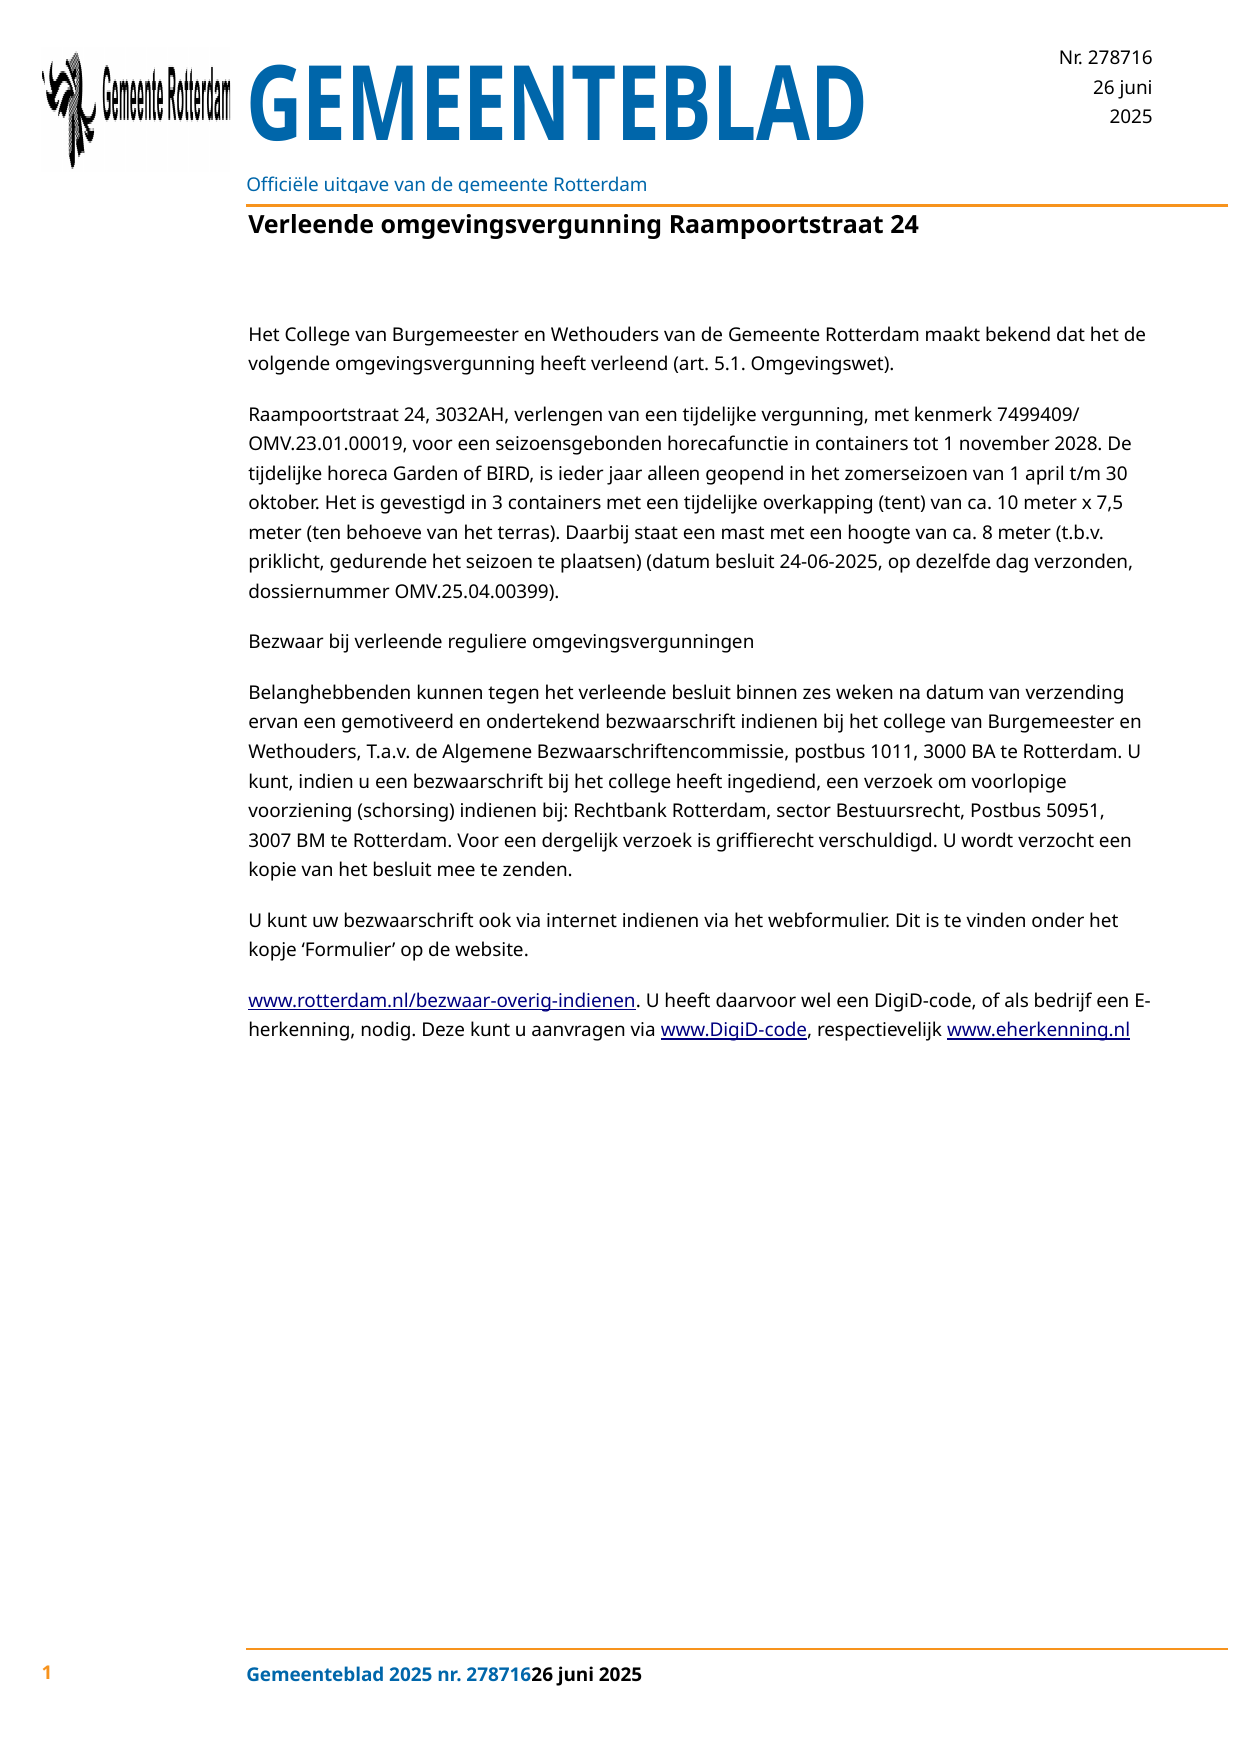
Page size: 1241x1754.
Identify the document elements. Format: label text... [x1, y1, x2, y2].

text Het College van Burgemeester en Wethouders van de Gemeente Rotterdam maakt bekend dat het de volgende omgevingsvergunning heeft verleend (art. 5.1. Omgevingswet). [248, 321, 1152, 376]
text Belanghebbenden kunnen tegen het verleende besluit binnen zes weken na datum van verzending ervan een gemotiveerd en ondertekend bezwaarschrift indienen bij het college van Burgemeester en Wethouders, T.a.v. de Algemene Bezwaarschriftencommissie, postbus 1011, 3000 BA te Rotterdam. U kunt, indien u een bezwaarschrift bij het college heeft ingediend, een verzoek om voorlopige voorziening (schorsing) indienen bij: Rechtbank Rotterdam, sector Bestuursrecht, Postbus 50951, 3007 BM te Rotterdam. Voor een dergelijk verzoek is griffierecht verschuldigd. U wordt verzocht een kopie van het besluit mee te zenden. [248, 679, 1152, 882]
text Verleende omgevingsvergunning Raampoortstraat 24 [248, 207, 1152, 241]
picture [41, 47, 231, 172]
text Bezwaar bij verleende reguliere omgevingsvergunningen [248, 629, 1152, 654]
text www.rotterdam.nl/bezwaar-overig-indienen. U heeft daarvoor wel een DigiD-code, of als bedrijf een E-herkenning, nodig. Deze kunt u aanvragen via www.DigiD-code, respectievelijk www.eherkenning.nl [248, 987, 1152, 1042]
text U kunt uw bezwaarschrift ook via internet indienen via het webformulier. Dit is te vinden onder het kopje ‘Formulier’ op de website. [248, 907, 1152, 962]
text Raampoortstraat 24, 3032AH, verlengen van een tijdelijke vergunning, met kenmerk 7499409/ OMV.23.01.00019, voor een seizoensgebonden horecafunctie in containers tot 1 november 2028. De tijdelijke horeca Garden of BIRD, is ieder jaar alleen geopend in het zomerseizoen van 1 april t/m 30 oktober. Het is gevestigd in 3 containers met een tijdelijke overkapping (tent) van ca. 10 meter x 7,5 meter (ten behoeve van het terras). Daarbij staat een mast met een hoogte van ca. 8 meter (t.b.v. priklicht, gedurende het seizoen te plaatsen) (datum besluit 24-06-2025, op dezelfde dag verzonden, dossiernummer OMV.25.04.00399). [248, 401, 1152, 604]
